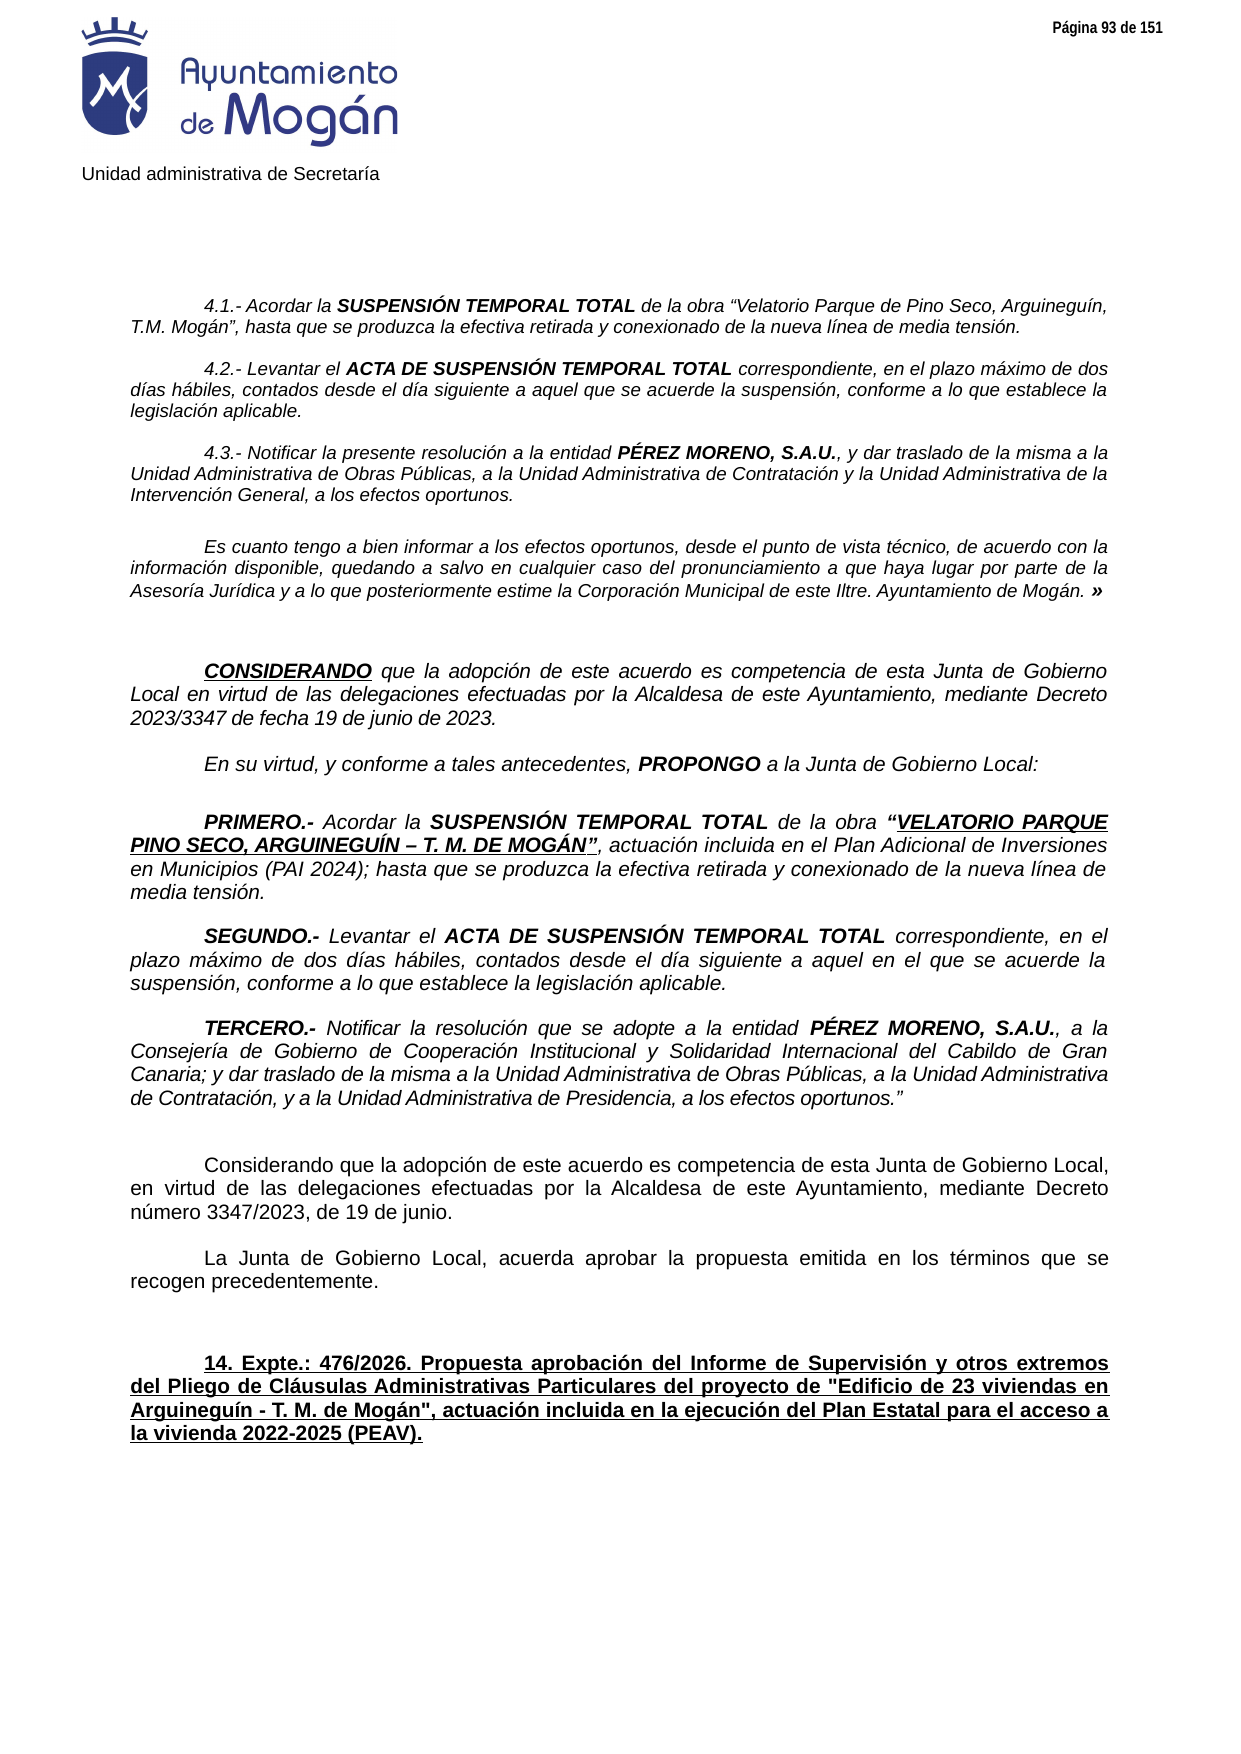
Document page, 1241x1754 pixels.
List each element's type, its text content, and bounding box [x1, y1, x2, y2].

text CONSIDERANDO que la adopción de este acuerdo es competencia de esta Junta de Gobierno Local en virtud de las delegaciones efectuadas por la Alcaldesa de este Ayuntamiento, mediante Decreto 2023/3347 de fecha 19 de junio de 2023. [130, 660, 1110, 729]
text Arguineguín - T. M. de Mogán", actuación incluida en la ejecución del Plan Estatal para el acceso a [130, 1396, 1110, 1419]
text TERCERO.- Notificar la resolución que se adopte a la entidad PÉREZ MORENO, S.A.U., a la Consejería de Gobierno de Cooperación Institucional y Solidaridad Internacional del Cabildo de Gran Canaria; y dar traslado de la misma a la Unidad Administrativa de Obras Públicas, a la Unidad Administrativa de Contratación, y a la Unidad Administrativa de Presidencia, a los efectos oportunos.” [130, 1016, 1110, 1109]
text la vivienda 2022-2025 (PEAV). [130, 1420, 1110, 1445]
text Es cuanto tengo a bien informar a los efectos oportunos, desde el punto de vista técnico, de acuerdo con la información disponible, quedando a salvo en cualquier caso del pronunciamiento a que haya lugar por parte de la Asesoría Jurídica y a lo que posteriormente estime la Corporación Municipal de este Iltre. Ayuntamiento de Mogán. » [130, 537, 1110, 602]
text 14. Expte.: 476/2026. Propuesta aprobación del Informe de Supervisión y otros extremos del Pliego de Cláusulas Administrativas Particulares del proyecto de "Edificio de 23 viviendas en [130, 1352, 1110, 1395]
text 4.3.- Notificar la presente resolución a la entidad PÉREZ MORENO, S.A.U., y dar traslado de la misma a la Unidad Administrativa de Obras Públicas, a la Unidad Administrativa de Contratación y la Unidad Administrativa de la Intervención General, a los efectos oportunos. [130, 442, 1110, 505]
text SEGUNDO.- Levantar el ACTA DE SUSPENSIÓN TEMPORAL TOTAL correspondiente, en el plazo máximo de dos días hábiles, contados desde el día siguiente a aquel en el que se acuerde la suspensión, conforme a lo que establece la legislación aplicable. [130, 925, 1110, 995]
text 4.2.- Levantar el ACTA DE SUSPENSIÓN TEMPORAL TOTAL correspondiente, en el plazo máximo de dos días hábiles, contados desde el día siguiente a aquel que se acuerde la suspensión, conforme a lo que establece la legislación aplicable. [130, 359, 1110, 421]
text Considerando que la adopción de este acuerdo es competencia de esta Junta de Gobierno Local, en virtud de las delegaciones efectuadas por la Alcaldesa de este Ayuntamiento, mediante Decreto número 3347/2023, de 19 de junio. [130, 1154, 1110, 1223]
picture [81, 17, 398, 153]
text La Junta de Gobierno Local, acuerda aprobar la propuesta emitida en los términos que se recogen precedentemente. [130, 1246, 1110, 1293]
text PRIMERO.- Acordar la SUSPENSIÓN TEMPORAL TOTAL de la obra “VELATORIO PARQUE PINO SECO, ARGUINEGUÍN – T. M. DE MOGÁN”, actuación incluida en el Plan Adicional de Inversiones en Municipios (PAI 2024); hasta que se produzca la efectiva retirada y conexionado de la nueva línea de media tensión. [130, 811, 1110, 903]
text En su virtud, y conforme a tales antecedentes, PROPONGO a la Junta de Gobierno Local: [130, 753, 1110, 776]
text 4.1.- Acordar la SUSPENSIÓN TEMPORAL TOTAL de la obra “Velatorio Parque de Pino Seco, Arguineguín, T.M. Mogán”, hasta que se produzca la efectiva retirada y conexionado de la nueva línea de media tensión. [130, 296, 1110, 338]
